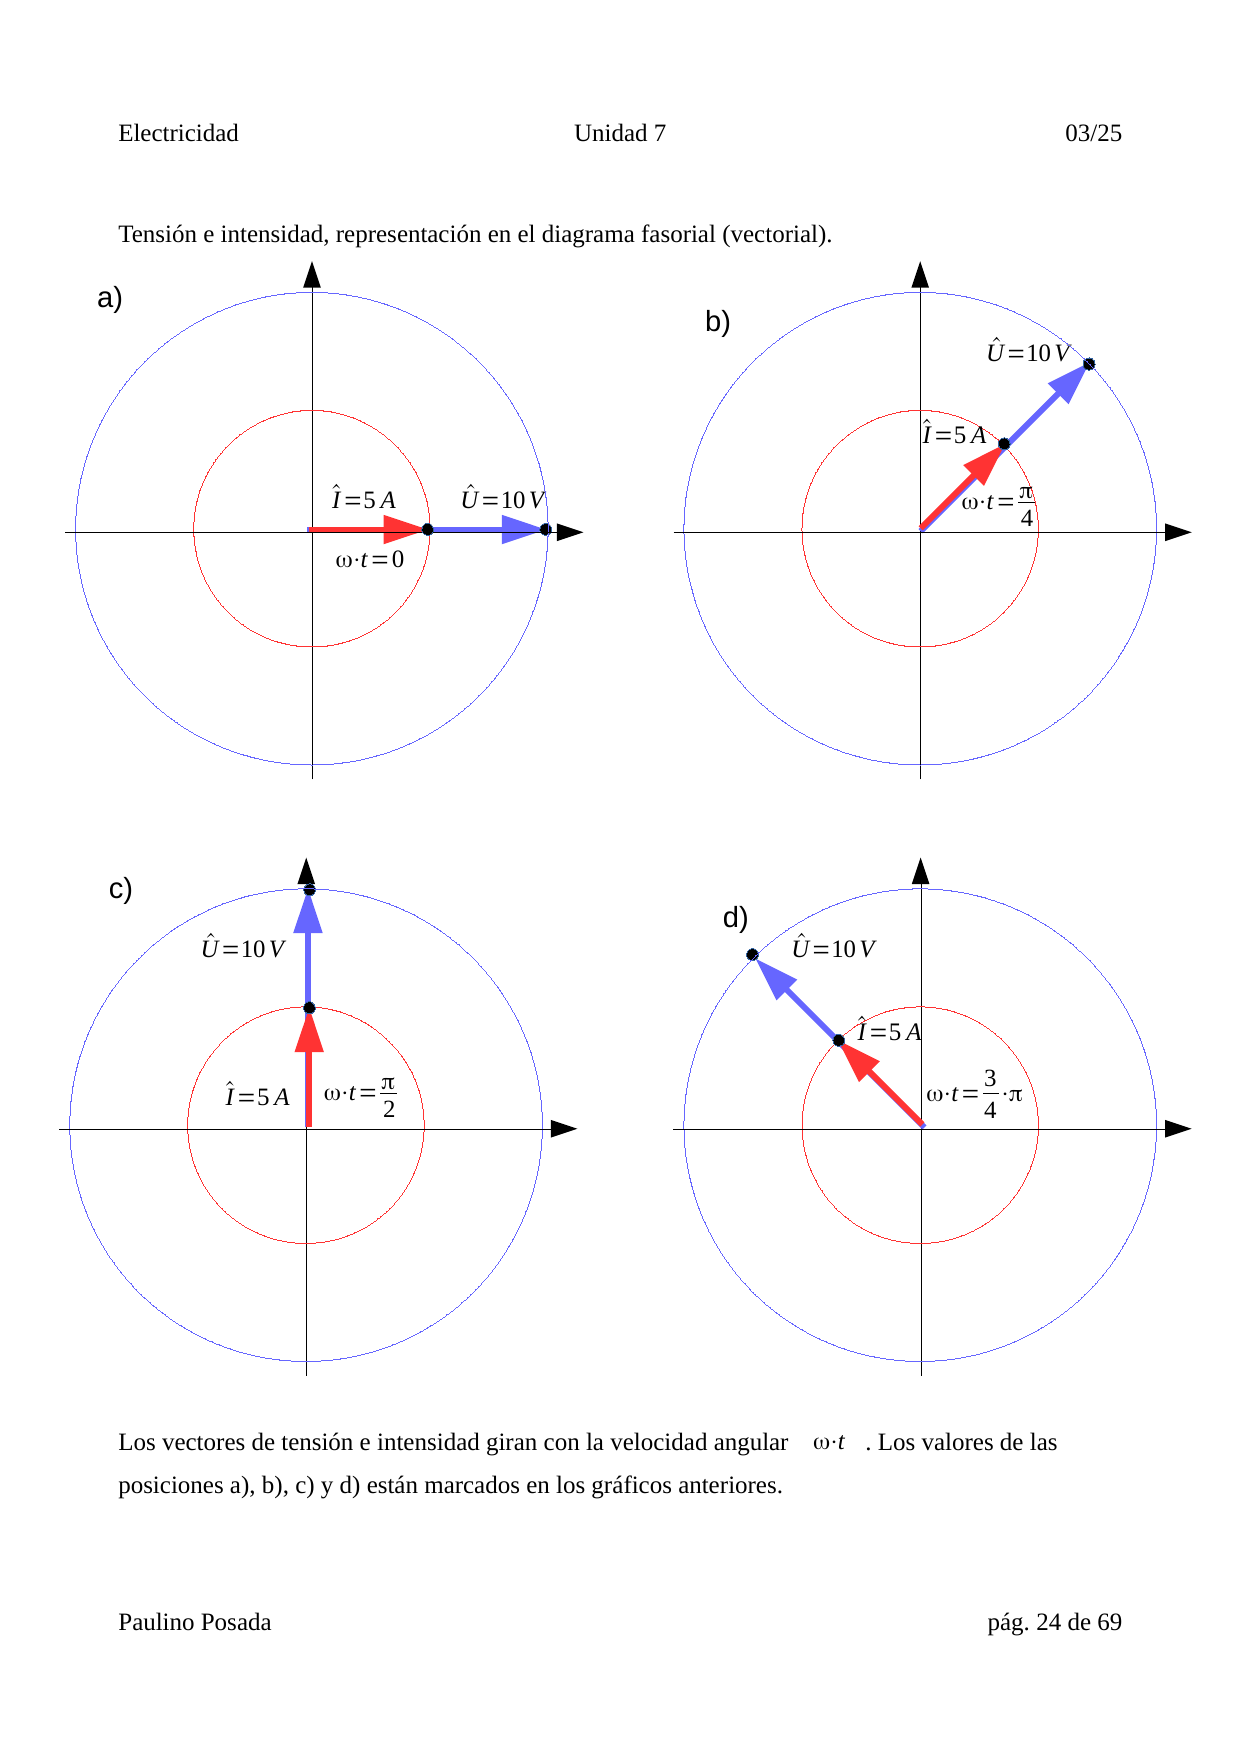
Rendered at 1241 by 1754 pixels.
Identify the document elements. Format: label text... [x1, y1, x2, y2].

text Tensión e intensidad, representación en el diagrama fasorial (vectorial). [118, 219, 1122, 248]
text Los vectores de tensión e intensidad giran con la velocidad angular . Los valores de las posiciones a), b), c) y d) están marcados en los gráficos anteriores. [118, 1427, 1122, 1499]
